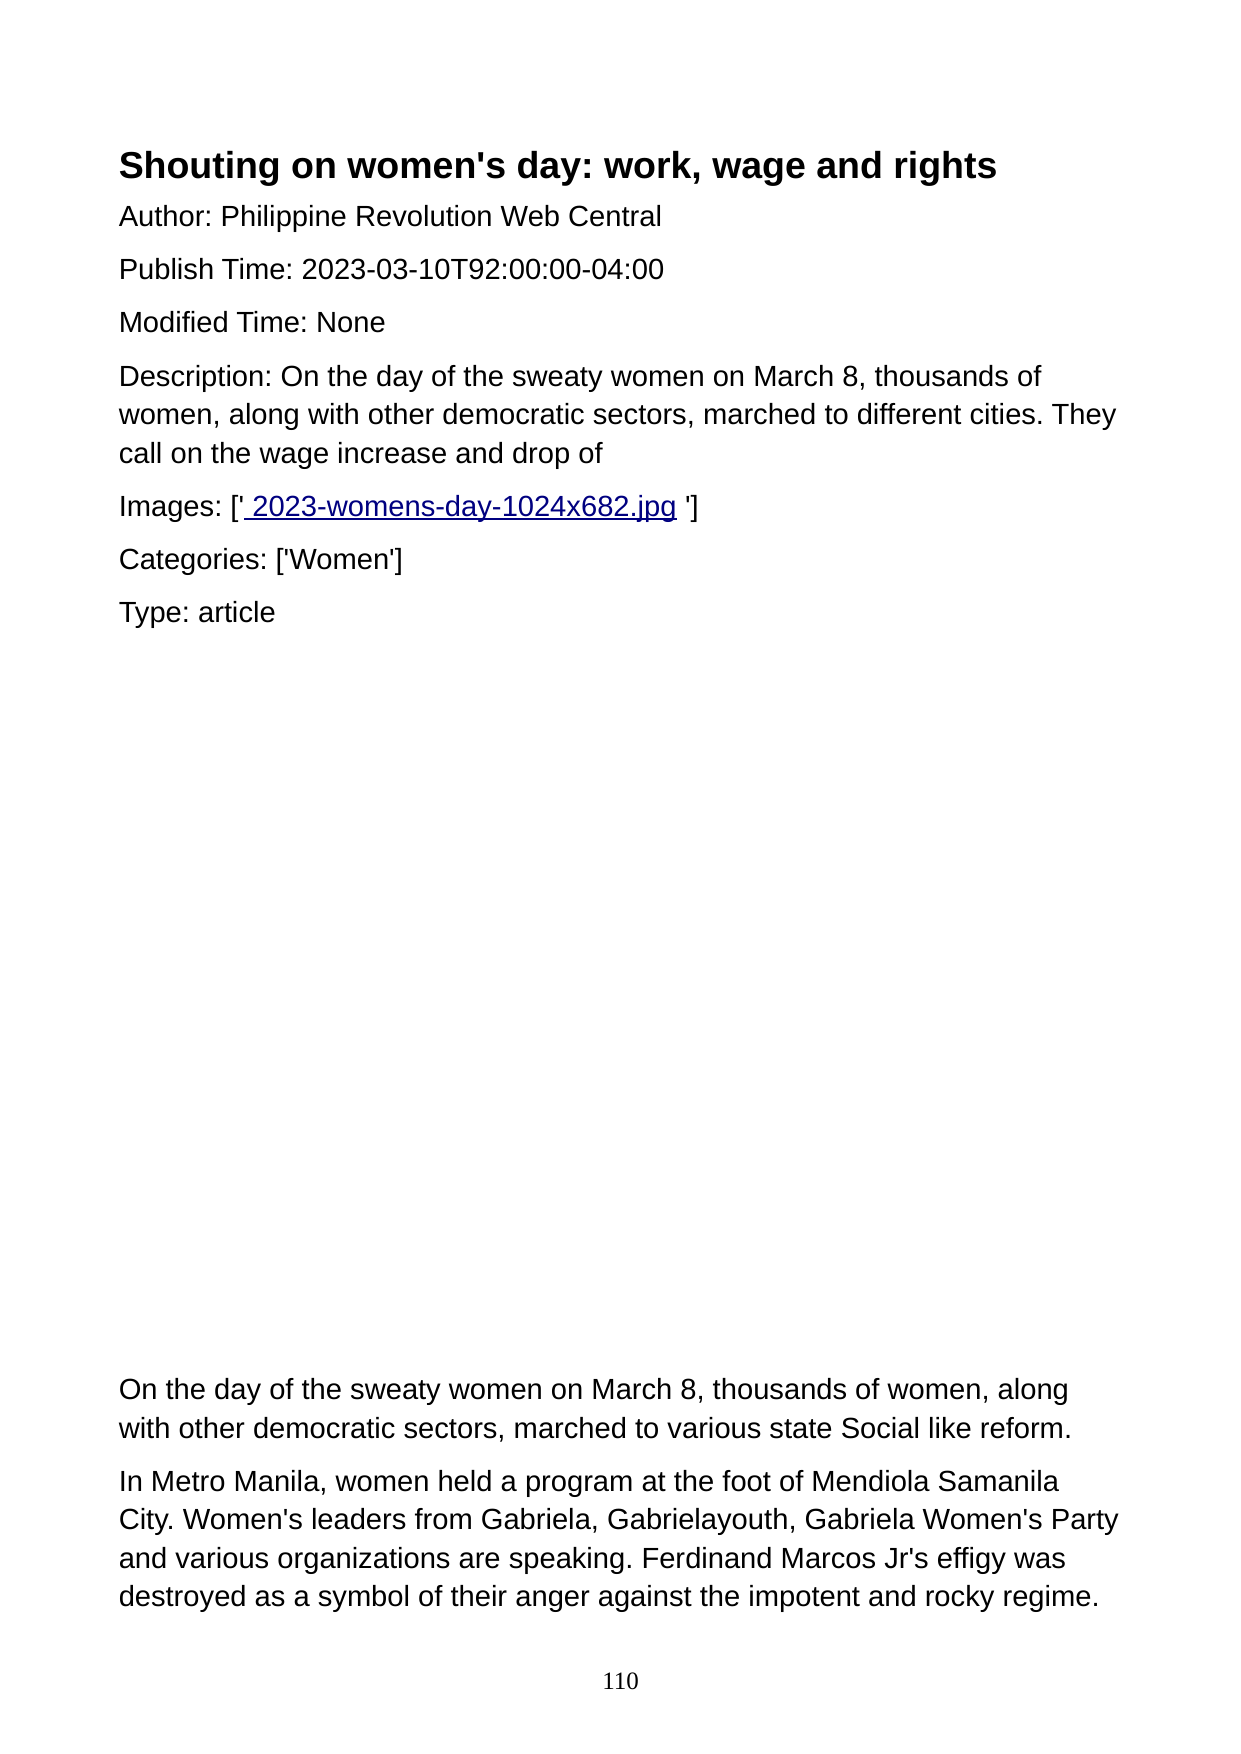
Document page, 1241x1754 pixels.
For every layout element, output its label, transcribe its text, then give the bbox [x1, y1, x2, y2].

text In Metro Manila, women held a program at the foot of Mendiola Samanila City. Women's leaders from Gabriela, Gabrielayouth, Gabriela Women's Party and various organizations are speaking. Ferdinand Marcos Jr's effigy was destroyed as a symbol of their anger against the impotent and rocky regime. [118, 1464, 1122, 1613]
text Type: article [118, 595, 1122, 628]
text Modified Time: None [118, 305, 1122, 339]
subtitle Shouting on women's day: work, wage and rights [118, 143, 1122, 187]
text Description: On the day of the sweaty women on March 8, thousands of women, along with other democratic sectors, marched to different cities. They call on the wage increase and drop of [118, 358, 1122, 469]
text Author: Philippine Revolution Web Central [118, 199, 1122, 233]
text Categories: ['Women'] [118, 542, 1122, 575]
text On the day of the sweaty women on March 8, thousands of women, along with other democratic sectors, marched to various state Social like reform. [118, 648, 1122, 1444]
text Publish Time: 2023-03-10T92:00:00-04:00 [118, 252, 1122, 286]
text Images: [' 2023-womens-day-1024x682.jpg '] [118, 489, 1122, 522]
